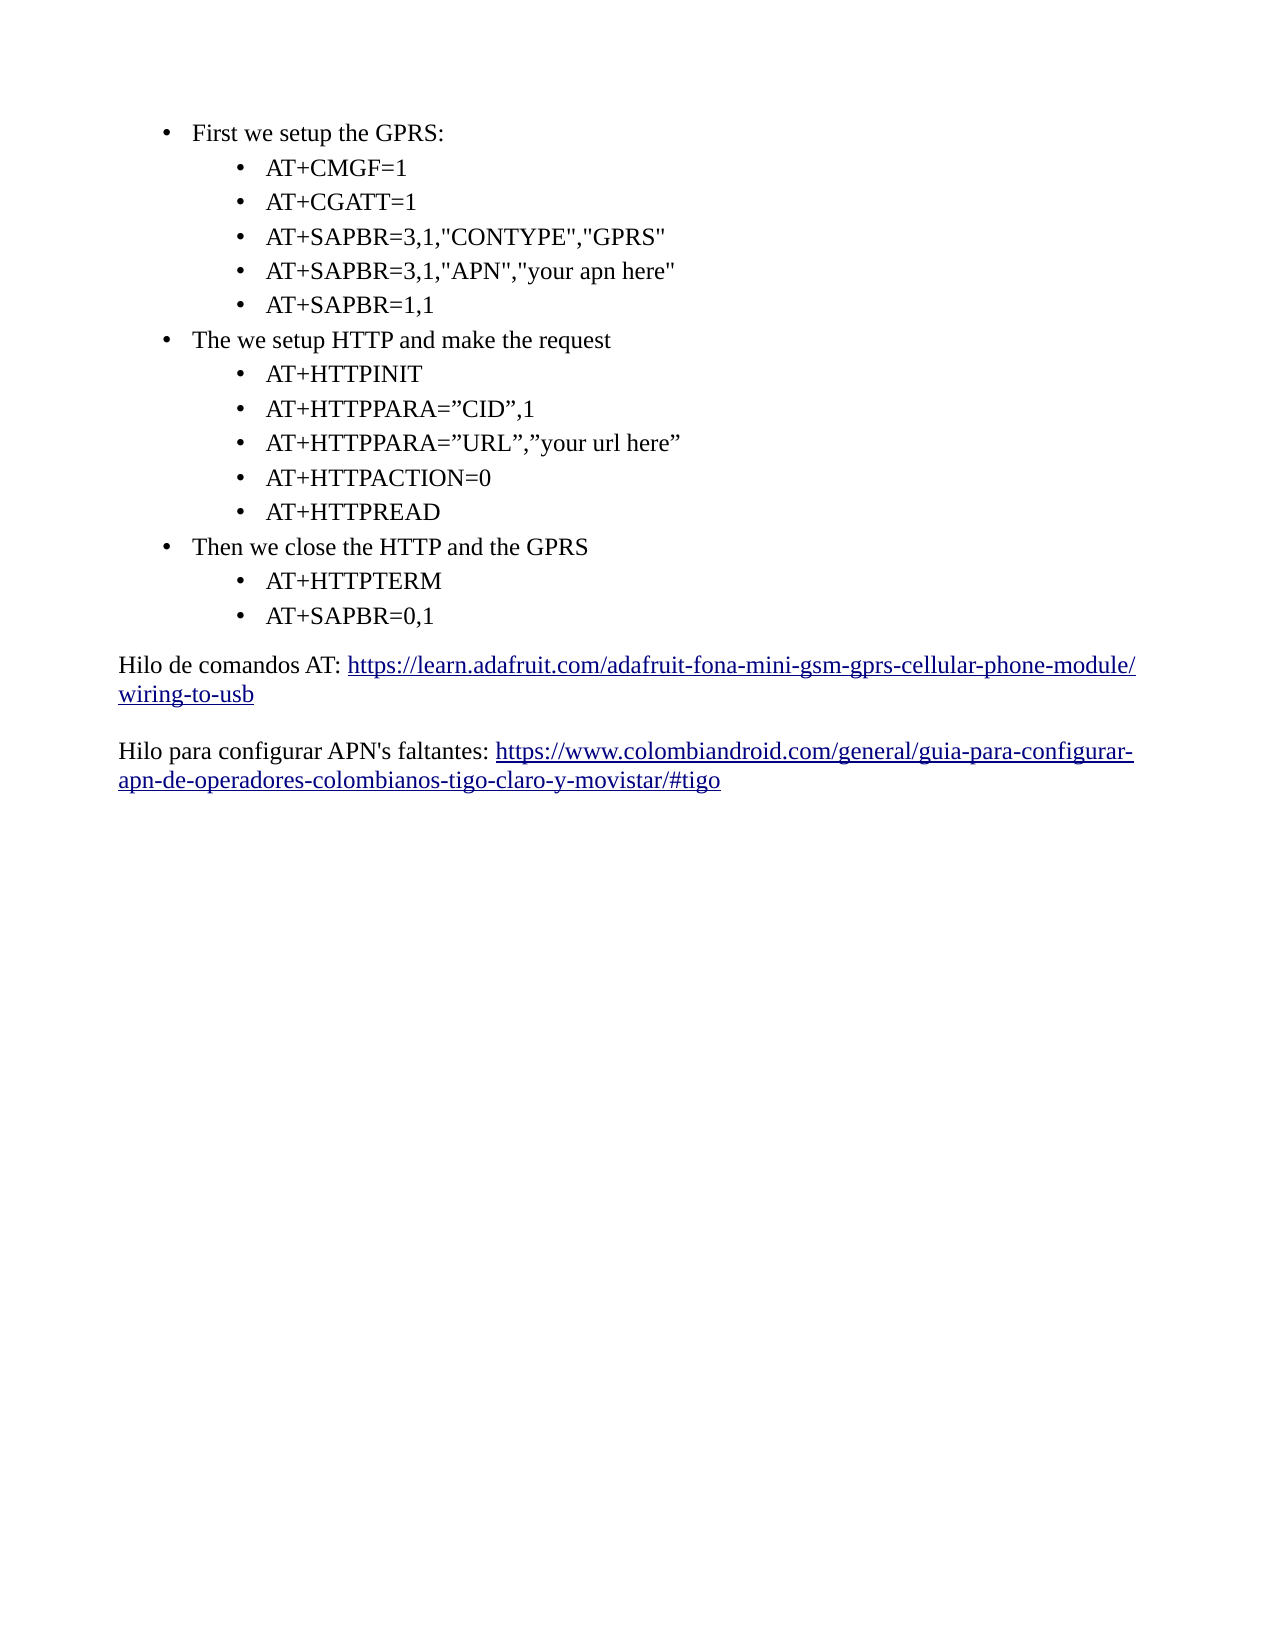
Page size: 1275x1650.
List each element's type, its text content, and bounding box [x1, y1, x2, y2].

text Hilo para configurar APN's faltantes: https://www.colombiandroid.com/general/guia-para-configurar-apn-de-operadores-colombianos-tigo-claro-y-movistar/#tigo [118, 736, 1157, 794]
list Then we close the HTTP and the GPRS [162, 532, 1157, 561]
list The we setup HTTP and make the request [162, 325, 1157, 354]
list AT+HTTPREAD [236, 497, 1157, 526]
list AT+HTTPINIT [236, 359, 1157, 388]
list AT+SAPBR=3,1,"APN","your apn here" [236, 256, 1157, 285]
list AT+SAPBR=3,1,"CONTYPE","GPRS" [236, 222, 1157, 250]
list AT+HTTPPARA=”CID”,1 [236, 394, 1157, 423]
list AT+SAPBR=0,1 [236, 601, 1157, 629]
list AT+HTTPACTION=0 [236, 463, 1157, 492]
list AT+HTTPTERM [236, 566, 1157, 595]
list AT+SAPBR=1,1 [236, 291, 1157, 319]
list First we setup the GPRS: [162, 118, 1157, 147]
list AT+CGATT=1 [236, 187, 1157, 216]
list AT+HTTPPARA=”URL”,”your url here” [236, 428, 1157, 457]
text Hilo de comandos AT: https://learn.adafruit.com/adafruit-fona-mini-gsm-gprs-cellular-phone-module/wiring-to-usb [118, 650, 1157, 707]
list AT+CMGF=1 [236, 153, 1157, 181]
